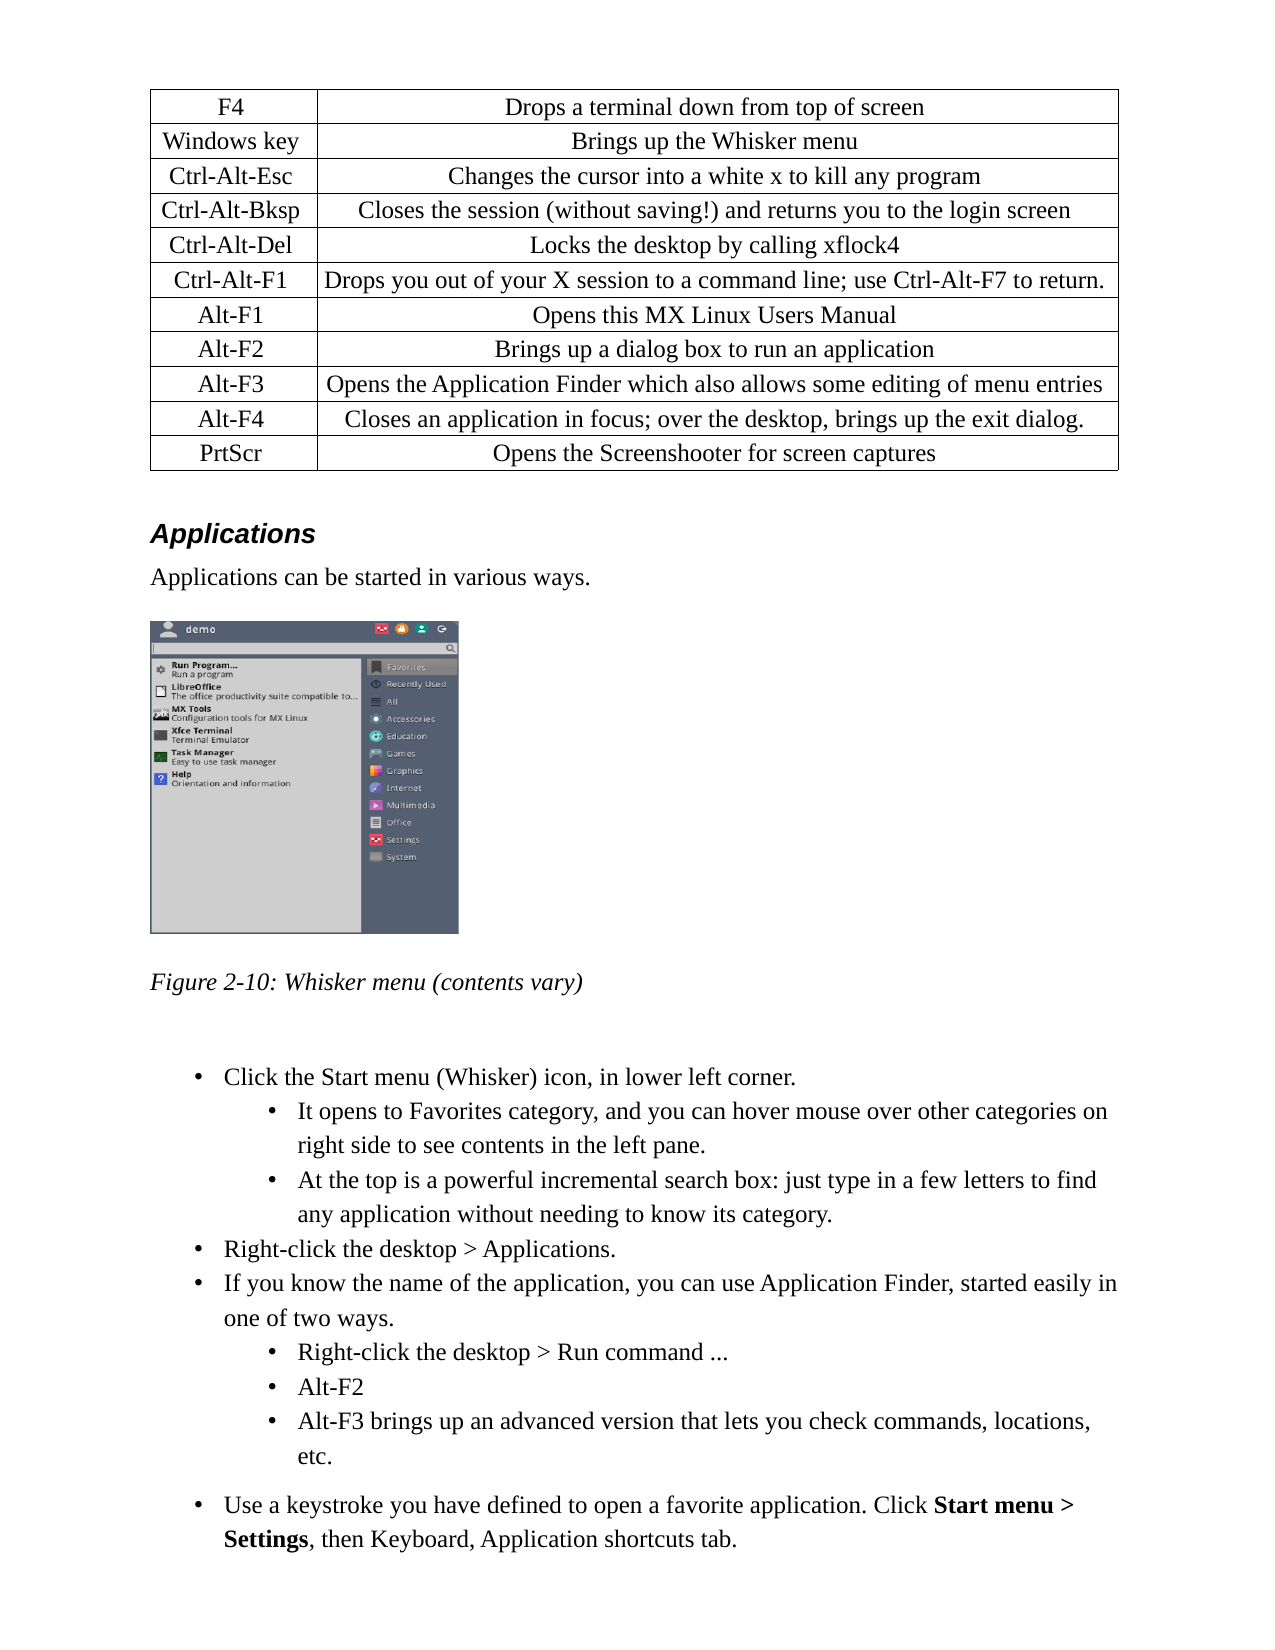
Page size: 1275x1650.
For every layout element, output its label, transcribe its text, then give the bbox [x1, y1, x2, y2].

text Figure 2-10: Whisker menu (contents vary) [150, 967, 1125, 995]
subtitle Applications [150, 517, 1125, 549]
table_cell Opens the Screenshooter for screen captures [318, 436, 1118, 470]
list Alt-F2 [268, 1372, 1125, 1401]
table_cell Alt-F4 [151, 402, 317, 435]
table_cell Ctrl-Alt-F1 [151, 263, 317, 297]
table_cell Opens this MX Linux Users Manual [318, 298, 1118, 331]
text Applications can be started in various ways. [150, 562, 1125, 590]
table_cell Drops you out of your X session to a command line; use Ctrl-Alt-F7 to return. [318, 263, 1118, 297]
table_cell Alt-F1 [151, 298, 317, 331]
list Click the Start menu (Whisker) icon, in lower left corner. [194, 1062, 1125, 1090]
table_cell Brings up a dialog box to run an application [318, 332, 1118, 366]
table_cell PrtScr [151, 436, 317, 470]
table_cell Closes the session (without saving!) and returns you to the login screen [318, 194, 1118, 227]
table_cell Opens the Application Finder which also allows some editing of menu entries [318, 367, 1118, 401]
list Use a keystroke you have defined to open a favorite application. Click Start menu > Settings, then Keyboard, Application shortcuts tab. [194, 1490, 1125, 1553]
table_cell Alt-F3 [151, 367, 317, 401]
table_cell Windows key [151, 124, 317, 158]
table_cell Ctrl-Alt-Del [151, 228, 317, 262]
table_cell Ctrl-Alt-Bksp [151, 194, 317, 227]
list It opens to Favorites category, and you can hover mouse over other categories on right side to see contents in the left pane. [268, 1096, 1125, 1159]
table_cell Closes an application in focus; over the desktop, brings up the exit dialog. [318, 402, 1118, 435]
list At the top is a powerful incremental search box: just type in a few letters to find any application without needing to know its category. [268, 1165, 1125, 1228]
table_cell Brings up the Whisker menu [318, 124, 1118, 158]
list Right-click the desktop > Run command ... [268, 1337, 1125, 1366]
table_cell Locks the desktop by calling xflock4 [318, 228, 1118, 262]
list Right-click the desktop > Applications. [194, 1234, 1125, 1263]
list If you know the name of the application, you can use Application Finder, started easily in one of two ways. [194, 1268, 1125, 1332]
table_cell Drops a terminal down from top of screen [318, 90, 1118, 123]
table_cell Alt-F2 [151, 332, 317, 366]
table_cell Ctrl-Alt-Esc [151, 159, 317, 193]
table_cell F4 [151, 90, 317, 123]
table_cell Changes the cursor into a white x to kill any program [318, 159, 1118, 193]
list Alt-F3 brings up an advanced version that lets you check commands, locations, etc. [268, 1406, 1125, 1469]
picture [150, 621, 459, 934]
